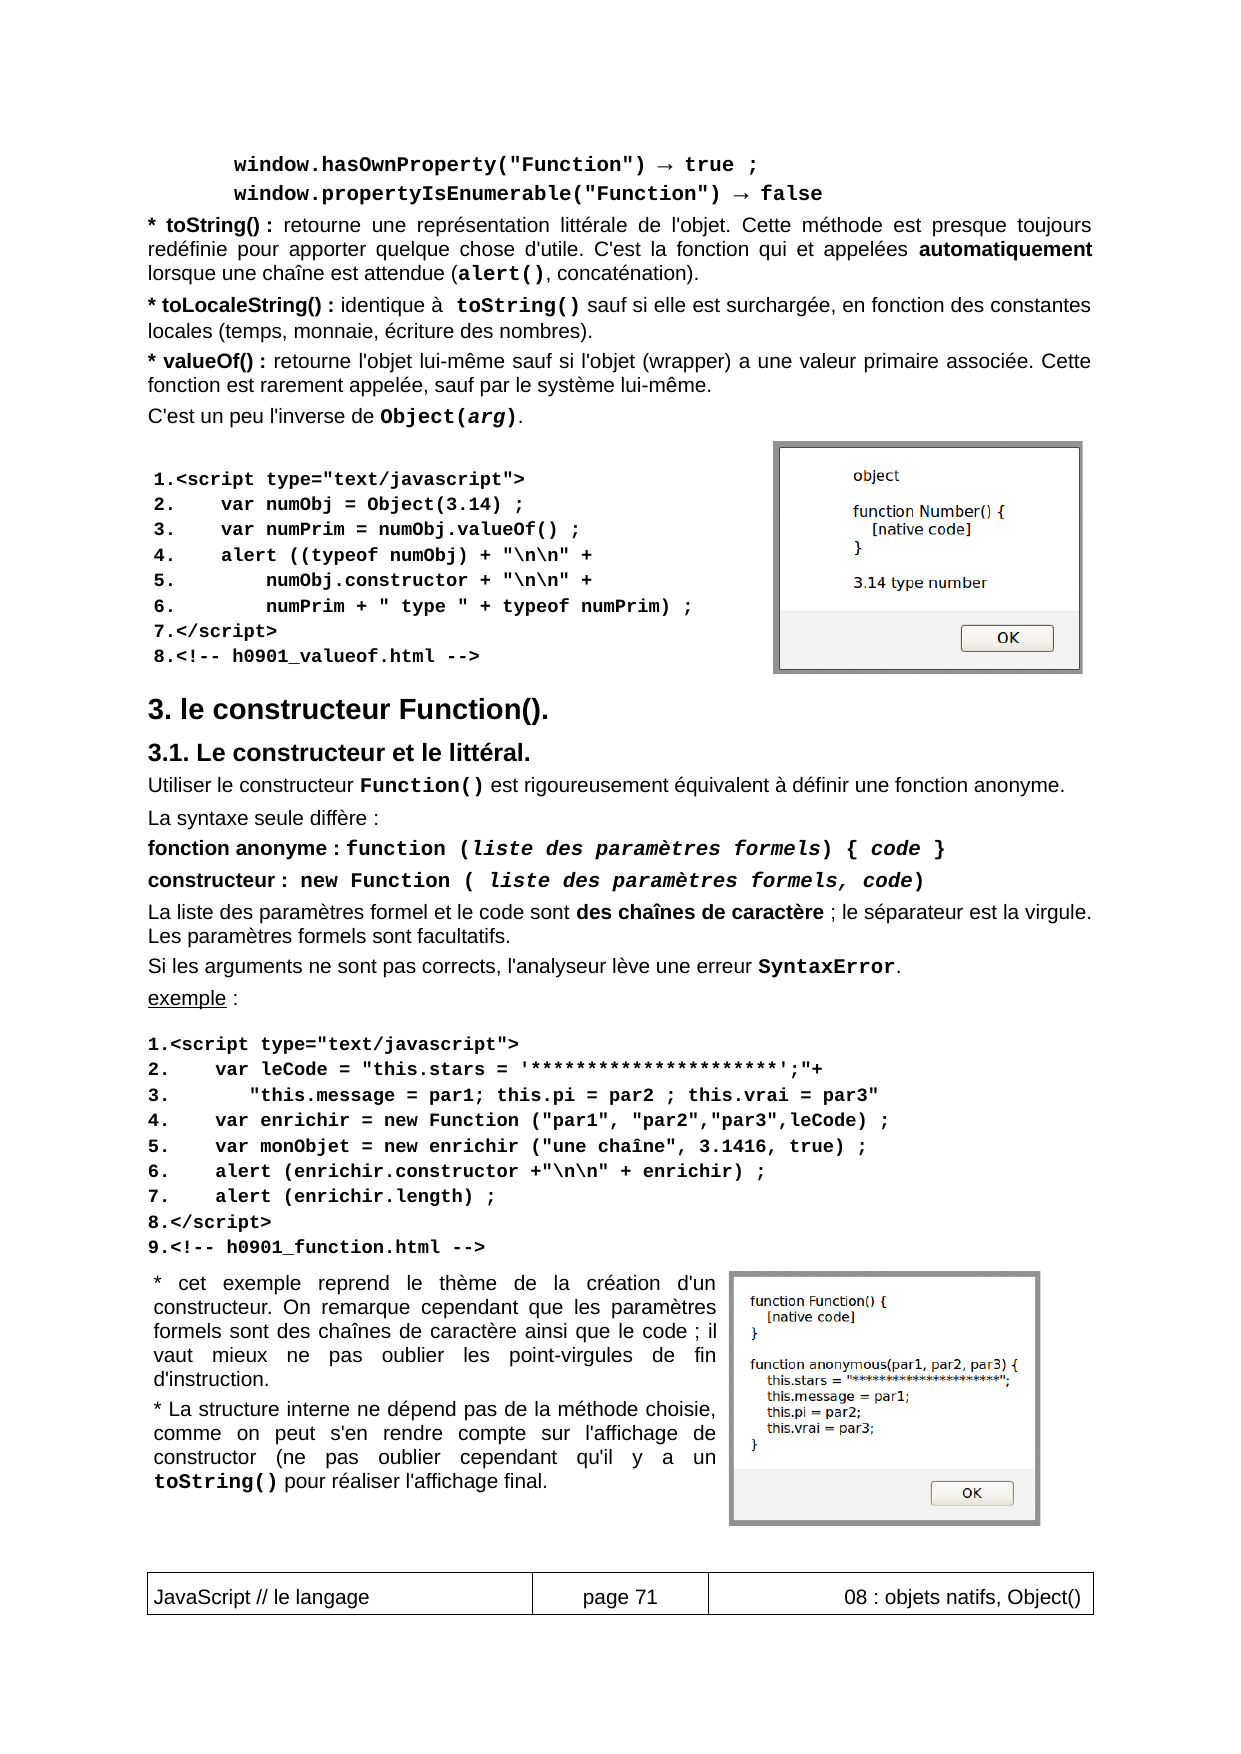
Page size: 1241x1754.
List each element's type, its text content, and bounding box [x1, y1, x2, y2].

list alert (enrichir.length) ; [148, 1187, 1093, 1208]
text Utiliser le constructeur Function() est rigoureusement équivalent à définir une fonction anonyme. [148, 773, 1093, 799]
text constructeur : new Function ( liste des paramètres formels, code) [148, 868, 1093, 893]
text * toLocaleString() : identique à toString() sauf si elle est surchargée, en fonction des constantes locales (temps, monnaie, écriture des nombres). [148, 293, 1093, 343]
picture [773, 441, 1083, 674]
text C'est un peu l'inverse de Object(arg). [148, 403, 1093, 429]
list var leCode = "this.stars = '**********************';"+ [148, 1060, 1093, 1081]
subtitle 3. le constructeur Function(). [148, 692, 1093, 726]
list <!-- h0901_function.html --> [148, 1238, 1093, 1259]
list var monObjet = new enrichir ("une chaîne", 3.1416, true) ; [148, 1136, 1093, 1158]
text * toString() : retourne une représentation littérale de l'objet. Cette méthode est presque toujours redéfinie pour apporter quelque chose d'utile. C'est la fonction qui et appelées automatiquement lorsque une chaîne est attendue (alert(), concaténation). [148, 213, 1093, 287]
text fonction anonyme : function (liste des paramètres formels) { code } [148, 836, 1093, 861]
list alert (enrichir.constructor +"\n\n" + enrichir) ; [148, 1162, 1093, 1183]
list </script> [148, 1213, 1093, 1234]
list var enrichir = new Function ("par1", "par2","par3",leCode) ; [148, 1111, 1093, 1132]
text window.hasOwnProperty("Function") → true ; [221, 148, 1093, 177]
table_header [723, 1259, 1093, 1531]
list "this.message = par1; this.pi = par2 ; this.vrai = par3" [148, 1086, 1093, 1107]
text La liste des paramètres formel et le code sont des chaînes de caractère ; le séparateur est la virgule. Les paramètres formels sont facultatifs. [148, 900, 1093, 948]
list <script type="text/javascript"> [148, 1035, 1093, 1056]
text Si les arguments ne sont pas corrects, l'analyseur lève une erreur SyntaxError. [148, 954, 1093, 980]
subtitle 3.1. Le constructeur et le littéral. [148, 738, 1093, 767]
table_header [767, 429, 1093, 680]
text window.propertyIsEnumerable("Function") → false [221, 177, 1093, 207]
text exemple : [148, 986, 1093, 1010]
table_header * cet exemple reprend le thème de la création d'un constructeur. On remarque cependant que les paramètres formels sont des chaînes de caractère ainsi que le code ; il vaut mieux ne pas oublier les point-virgules de fin d'instruction. * La structure interne ne dépend pas de la méthode choisie, comme on peut s'en rendre compte sur l'affichage de constructor (ne pas oublier cependant qu'il y a un toString() pour réaliser l'affichage final. [148, 1259, 723, 1531]
text * valueOf() : retourne l'objet lui-même sauf si l'objet (wrapper) a une valeur primaire associée. Cette fonction est rarement appelée, sauf par le système lui-même. [148, 349, 1093, 397]
table_header <script type="text/javascript"> var numObj = Object(3.14) ; var numPrim = numObj.valueOf() ; alert ((typeof numObj) + "\n\n" + numObj.constructor + "\n\n" + numPrim + " type " + typeof numPrim) ; </script> <!-- h0901_valueof.html --> [148, 429, 767, 680]
picture [728, 1271, 1041, 1526]
text La syntaxe seule diffère : [148, 805, 1093, 829]
